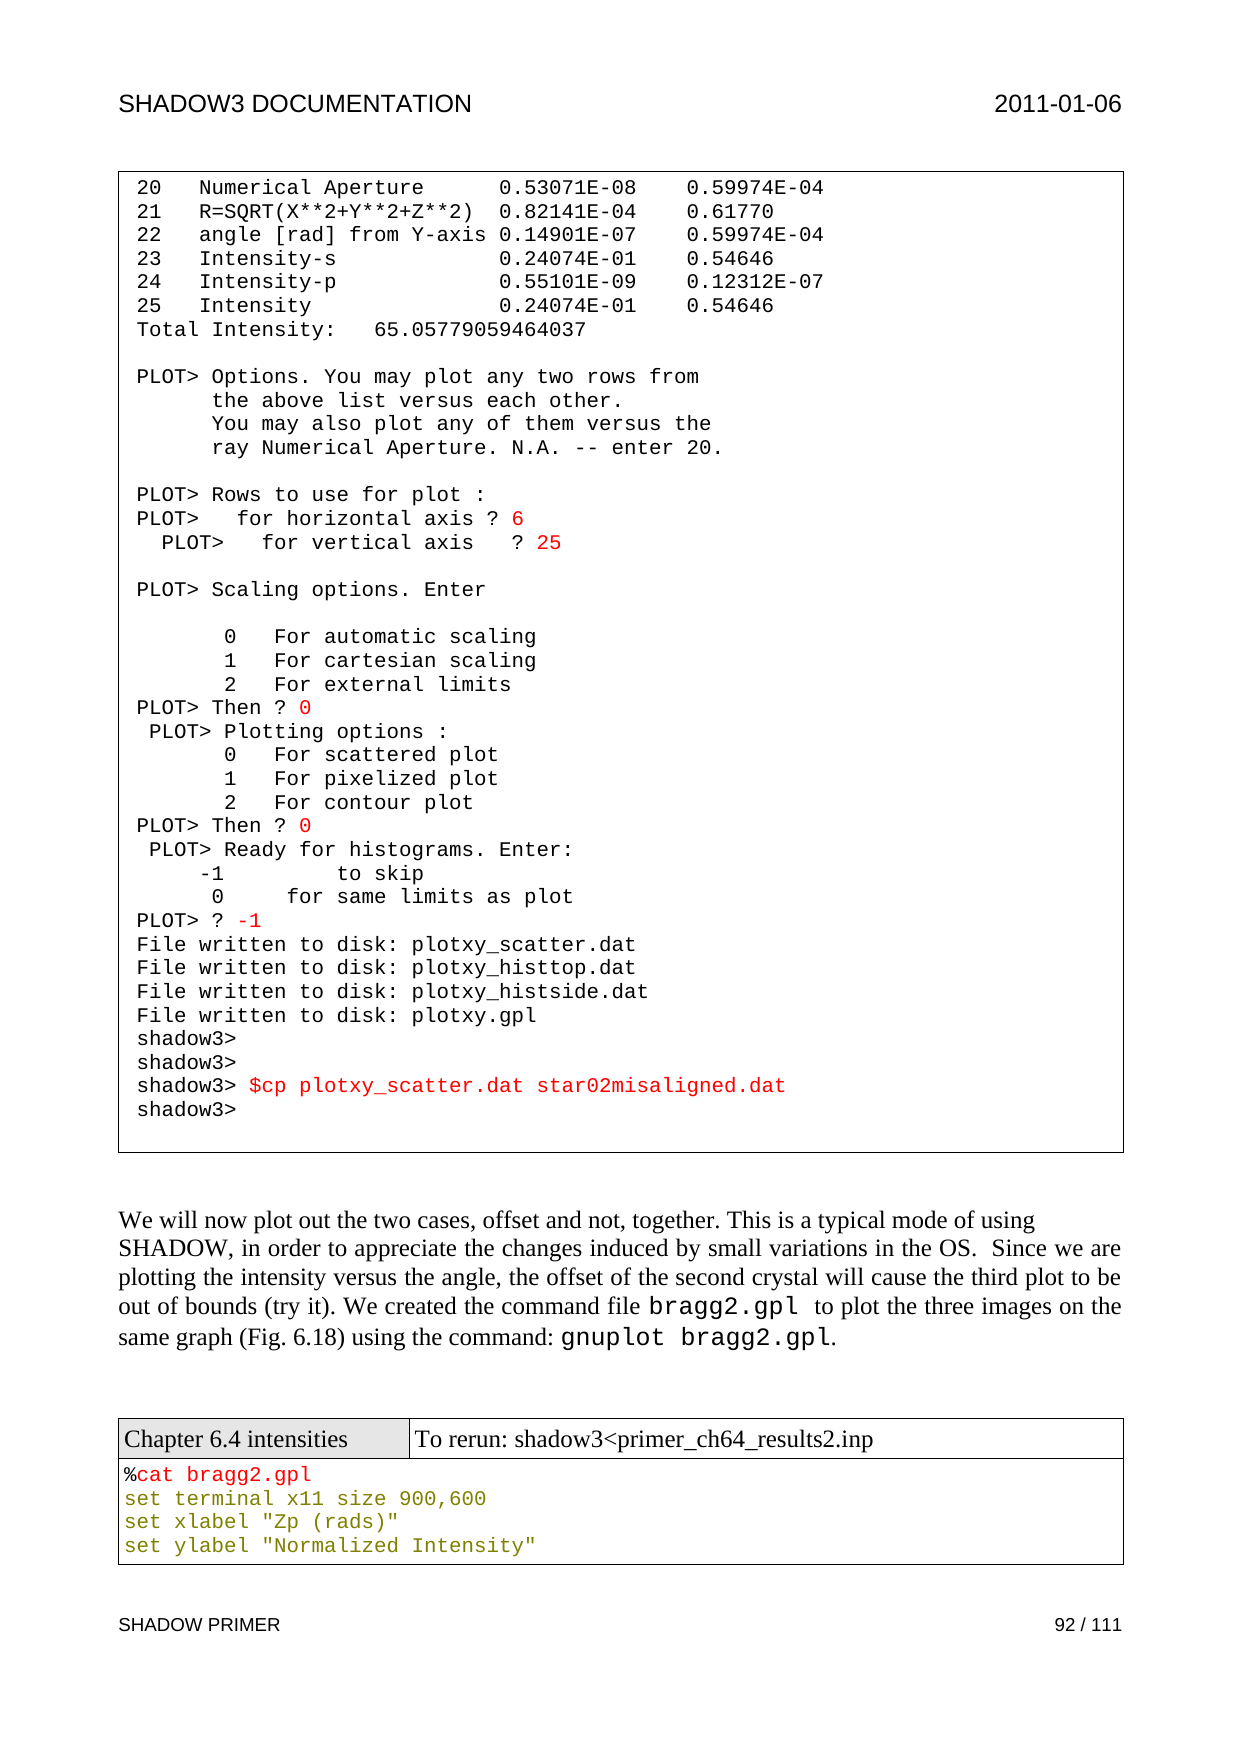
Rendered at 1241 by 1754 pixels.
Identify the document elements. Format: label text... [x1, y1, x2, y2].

table_header Chapter 6.4 intensities [119, 1419, 409, 1458]
table_cell 20 Numerical Aperture 0.53071E-08 0.59974E-04 21 R=SQRT(X**2+Y**2+Z**2) 0.82141E-04 0.61770 22 angle [rad] from Y-axis 0.14901E-07 0.59974E-04 23 Intensity-s 0.24074E-01 0.54646 24 Intensity-p 0.55101E-09 0.12312E-07 25 Intensity 0.24074E-01 0.54646 Total Intensity: 65.05779059464037 PLOT> Options. You may plot any two rows from the above list versus each other. You may also plot any of them versus the ray Numerical Aperture. N.A. -- enter 20. PLOT> Rows to use for plot : PLOT> for horizontal axis ? 6 PLOT> for vertical axis ? 25 PLOT> Scaling options. Enter 0 For automatic scaling 1 For cartesian scaling 2 For external limits PLOT> Then ? 0 PLOT> Plotting options : 0 For scattered plot 1 For pixelized plot 2 For contour plot PLOT> Then ? 0 PLOT> Ready for histograms. Enter: -1 to skip 0 for same limits as plot PLOT> ? -1 File written to disk: plotxy_scatter.dat File written to disk: plotxy_histtop.dat File written to disk: plotxy_histside.dat File written to disk: plotxy.gpl shadow3> shadow3> shadow3> $cp plotxy_scatter.dat star02misaligned.dat shadow3> [119, 172, 1123, 1152]
table_cell %cat bragg2.gpl set terminal x11 size 900,600 set xlabel "Zp (rads)" set ylabel "Normalized Intensity" [119, 1459, 1123, 1564]
text SHADOW, in order to appreciate the changes induced by small variations in the OS. Since we are plotting the intensity versus the angle, the offset of the second crystal will cause the third plot to be out of bounds (try it). We created the command file bragg2.gpl to plot the three images on the same graph (Fig. 6.18) using the command: gnuplot bragg2.gpl. [118, 1233, 1122, 1353]
text We will now plot out the two cases, offset and not, together. This is a typical mode of using [118, 1205, 1122, 1233]
table_header To rerun: shadow3<primer_ch64_results2.inp [410, 1419, 1123, 1458]
